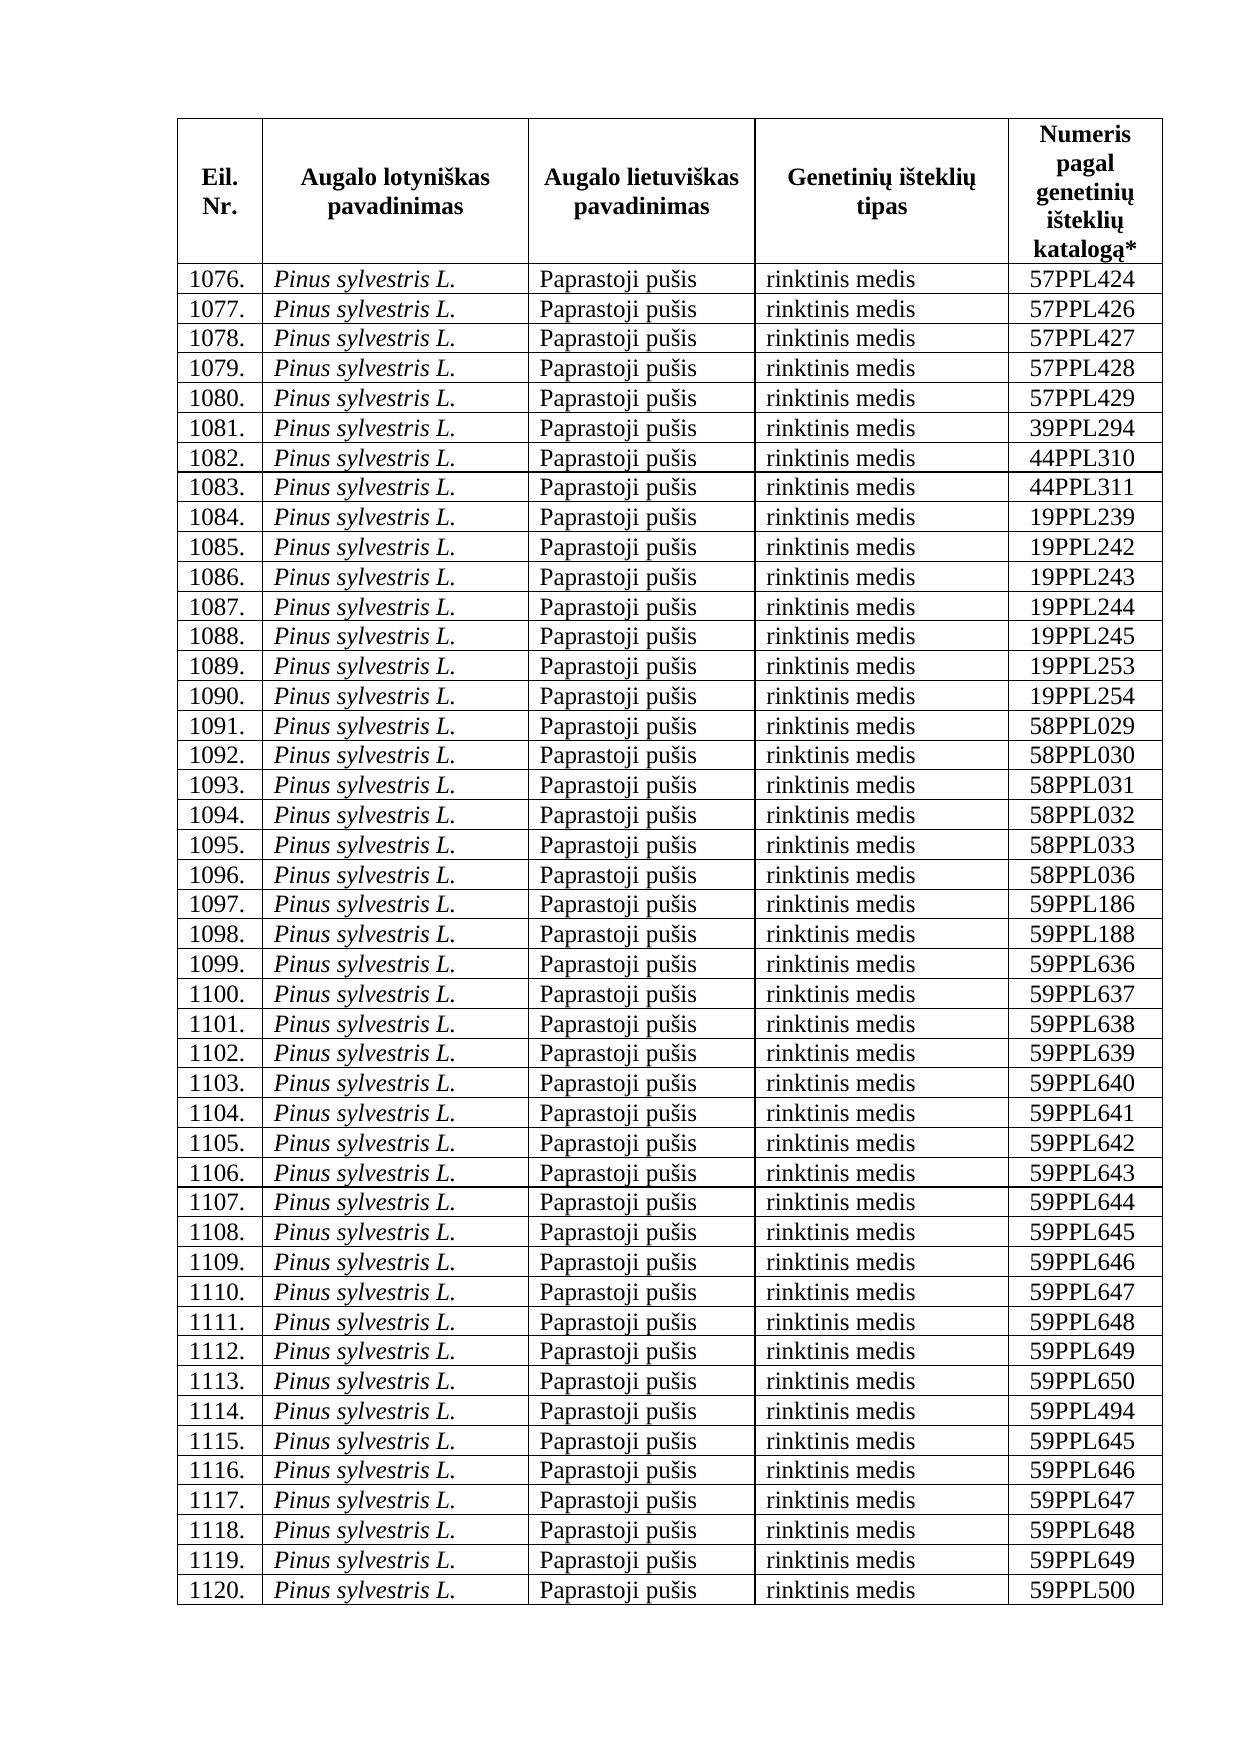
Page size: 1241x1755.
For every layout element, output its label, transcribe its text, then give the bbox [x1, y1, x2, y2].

table_cell Pinus sylvestris L. [263, 1456, 528, 1484]
table_cell Pinus sylvestris L. [263, 1366, 528, 1395]
table_cell Paprastoji pušis [529, 264, 754, 293]
table_cell Pinus sylvestris L. [263, 1485, 528, 1514]
table_cell 59PPL500 [1009, 1575, 1162, 1603]
table_cell 59PPL647 [1009, 1485, 1162, 1514]
table_cell Paprastoji pušis [529, 294, 754, 322]
table_cell 1108. [178, 1217, 262, 1246]
table_cell Paprastoji pušis [529, 1485, 754, 1514]
table_cell Pinus sylvestris L. [263, 1545, 528, 1574]
table_cell rinktinis medis [756, 741, 1008, 769]
table_cell rinktinis medis [756, 1098, 1008, 1127]
table_header Augalo lietuviškas pavadinimas [529, 119, 754, 263]
table_header Augalo lotyniškas pavadinimas [263, 119, 528, 263]
table_cell rinktinis medis [756, 264, 1008, 293]
table_cell Pinus sylvestris L. [263, 1217, 528, 1246]
table_cell rinktinis medis [756, 890, 1008, 918]
table_cell 59PPL642 [1009, 1128, 1162, 1157]
table_cell 1091. [178, 711, 262, 739]
table_cell 19PPL243 [1009, 562, 1162, 591]
table_cell Paprastoji pušis [529, 1396, 754, 1425]
table_cell Paprastoji pušis [529, 1158, 754, 1186]
table_cell 1107. [178, 1188, 262, 1216]
table_header Numeris pagal genetinių išteklių katalogą* [1009, 119, 1162, 263]
table_cell Paprastoji pušis [529, 1277, 754, 1306]
table_cell 1100. [178, 979, 262, 1008]
table_cell 1112. [178, 1336, 262, 1365]
table_cell rinktinis medis [756, 860, 1008, 888]
table_cell rinktinis medis [756, 502, 1008, 531]
table_cell Pinus sylvestris L. [263, 860, 528, 888]
table_cell 58PPL029 [1009, 711, 1162, 739]
table_cell Pinus sylvestris L. [263, 830, 528, 859]
table_cell Paprastoji pušis [529, 1336, 754, 1365]
table_cell 57PPL424 [1009, 264, 1162, 293]
table_cell Paprastoji pušis [529, 383, 754, 412]
table_cell Pinus sylvestris L. [263, 324, 528, 352]
table_cell 59PPL650 [1009, 1366, 1162, 1395]
table_cell 59PPL643 [1009, 1158, 1162, 1186]
table_cell Paprastoji pušis [529, 681, 754, 710]
table_cell Pinus sylvestris L. [263, 949, 528, 978]
table_cell rinktinis medis [756, 1039, 1008, 1067]
table_cell Pinus sylvestris L. [263, 1098, 528, 1127]
table_cell Paprastoji pušis [529, 770, 754, 799]
table_cell 59PPL647 [1009, 1277, 1162, 1306]
table_cell rinktinis medis [756, 473, 1008, 501]
table_cell 1106. [178, 1158, 262, 1186]
table_cell rinktinis medis [756, 1247, 1008, 1276]
table_cell 1079. [178, 353, 262, 382]
table_cell Paprastoji pušis [529, 830, 754, 859]
table_cell Pinus sylvestris L. [263, 770, 528, 799]
table_cell Paprastoji pušis [529, 1039, 754, 1067]
table_cell rinktinis medis [756, 562, 1008, 591]
table_cell 1085. [178, 532, 262, 561]
table_cell 59PPL648 [1009, 1307, 1162, 1335]
table_cell 1115. [178, 1426, 262, 1454]
table_cell rinktinis medis [756, 1515, 1008, 1544]
table_cell 59PPL649 [1009, 1336, 1162, 1365]
table_cell rinktinis medis [756, 1366, 1008, 1395]
table_cell 59PPL641 [1009, 1098, 1162, 1127]
table_cell Paprastoji pušis [529, 353, 754, 382]
table_cell 19PPL242 [1009, 532, 1162, 561]
table_cell Pinus sylvestris L. [263, 1307, 528, 1335]
table_cell rinktinis medis [756, 1426, 1008, 1454]
table_cell Paprastoji pušis [529, 562, 754, 591]
table_cell Pinus sylvestris L. [263, 1128, 528, 1157]
table_cell Pinus sylvestris L. [263, 681, 528, 710]
table_cell rinktinis medis [756, 1485, 1008, 1514]
table_cell Pinus sylvestris L. [263, 532, 528, 561]
table_cell 58PPL032 [1009, 800, 1162, 829]
table_cell 44PPL310 [1009, 443, 1162, 471]
table_cell Pinus sylvestris L. [263, 294, 528, 322]
table_cell 1116. [178, 1456, 262, 1484]
table_cell Paprastoji pušis [529, 1307, 754, 1335]
table_cell 57PPL426 [1009, 294, 1162, 322]
table_cell Paprastoji pušis [529, 1009, 754, 1037]
table_cell 1095. [178, 830, 262, 859]
table_cell 59PPL640 [1009, 1068, 1162, 1097]
table_cell rinktinis medis [756, 1575, 1008, 1603]
table_cell rinktinis medis [756, 1336, 1008, 1365]
table_cell 59PPL649 [1009, 1545, 1162, 1574]
table_cell Paprastoji pušis [529, 592, 754, 620]
table_cell Pinus sylvestris L. [263, 1009, 528, 1037]
table_cell Paprastoji pušis [529, 473, 754, 501]
table_cell Pinus sylvestris L. [263, 651, 528, 680]
table_cell 1111. [178, 1307, 262, 1335]
table_cell Paprastoji pušis [529, 1515, 754, 1544]
table_cell rinktinis medis [756, 1009, 1008, 1037]
table_cell rinktinis medis [756, 621, 1008, 650]
table_cell rinktinis medis [756, 1158, 1008, 1186]
table_cell rinktinis medis [756, 1307, 1008, 1335]
table_cell 1087. [178, 592, 262, 620]
table_cell Paprastoji pušis [529, 979, 754, 1008]
table_cell Paprastoji pušis [529, 502, 754, 531]
table_cell Pinus sylvestris L. [263, 711, 528, 739]
table_cell Paprastoji pušis [529, 1098, 754, 1127]
table_cell 1109. [178, 1247, 262, 1276]
table_cell Pinus sylvestris L. [263, 502, 528, 531]
table_cell rinktinis medis [756, 949, 1008, 978]
table_cell rinktinis medis [756, 681, 1008, 710]
table_cell 1084. [178, 502, 262, 531]
table_cell Paprastoji pušis [529, 621, 754, 650]
table_cell 57PPL427 [1009, 324, 1162, 352]
table_cell 1081. [178, 413, 262, 442]
table_cell rinktinis medis [756, 383, 1008, 412]
table_cell 1120. [178, 1575, 262, 1603]
table_cell Paprastoji pušis [529, 324, 754, 352]
table_cell Paprastoji pušis [529, 1128, 754, 1157]
table_cell Pinus sylvestris L. [263, 1515, 528, 1544]
table_cell 1097. [178, 890, 262, 918]
table_cell 19PPL245 [1009, 621, 1162, 650]
table_cell rinktinis medis [756, 770, 1008, 799]
table_cell 1102. [178, 1039, 262, 1067]
table_header Genetinių išteklių tipas [756, 119, 1008, 263]
table_cell rinktinis medis [756, 711, 1008, 739]
table_cell rinktinis medis [756, 1068, 1008, 1097]
table_cell rinktinis medis [756, 1128, 1008, 1157]
table_cell 59PPL494 [1009, 1396, 1162, 1425]
table_cell rinktinis medis [756, 1217, 1008, 1246]
table_cell Paprastoji pušis [529, 949, 754, 978]
table_cell 1090. [178, 681, 262, 710]
table_cell Pinus sylvestris L. [263, 562, 528, 591]
table_cell Pinus sylvestris L. [263, 1336, 528, 1365]
table_cell 1098. [178, 919, 262, 948]
table_cell 19PPL239 [1009, 502, 1162, 531]
table_cell 57PPL429 [1009, 383, 1162, 412]
table_cell Pinus sylvestris L. [263, 1039, 528, 1067]
table_cell 58PPL033 [1009, 830, 1162, 859]
table_cell 1088. [178, 621, 262, 650]
table_cell 1077. [178, 294, 262, 322]
table_cell 1105. [178, 1128, 262, 1157]
table_cell Paprastoji pušis [529, 890, 754, 918]
table_cell 19PPL244 [1009, 592, 1162, 620]
table_cell Pinus sylvestris L. [263, 413, 528, 442]
table_cell rinktinis medis [756, 1545, 1008, 1574]
table_cell Pinus sylvestris L. [263, 1158, 528, 1186]
table_cell 1096. [178, 860, 262, 888]
table_cell Pinus sylvestris L. [263, 1277, 528, 1306]
table_cell rinktinis medis [756, 830, 1008, 859]
table_cell 1078. [178, 324, 262, 352]
table_cell Paprastoji pušis [529, 711, 754, 739]
table_cell rinktinis medis [756, 800, 1008, 829]
table_cell Pinus sylvestris L. [263, 1188, 528, 1216]
table_cell Paprastoji pušis [529, 1426, 754, 1454]
table_cell rinktinis medis [756, 353, 1008, 382]
table_cell Paprastoji pušis [529, 1068, 754, 1097]
table_cell Paprastoji pušis [529, 532, 754, 561]
table_cell 59PPL636 [1009, 949, 1162, 978]
table_cell 59PPL639 [1009, 1039, 1162, 1067]
table_cell Paprastoji pušis [529, 741, 754, 769]
table_cell 1103. [178, 1068, 262, 1097]
table_cell Pinus sylvestris L. [263, 473, 528, 501]
table_cell Pinus sylvestris L. [263, 1247, 528, 1276]
table_cell 59PPL645 [1009, 1426, 1162, 1454]
table_cell Paprastoji pušis [529, 1456, 754, 1484]
table_cell 1101. [178, 1009, 262, 1037]
table_cell Paprastoji pušis [529, 800, 754, 829]
table_cell 1110. [178, 1277, 262, 1306]
table_cell 19PPL254 [1009, 681, 1162, 710]
table_cell 1089. [178, 651, 262, 680]
table_cell 1104. [178, 1098, 262, 1127]
table_cell Pinus sylvestris L. [263, 1426, 528, 1454]
table_cell Paprastoji pušis [529, 413, 754, 442]
table_cell Pinus sylvestris L. [263, 979, 528, 1008]
table_cell Paprastoji pušis [529, 1247, 754, 1276]
table_cell 1093. [178, 770, 262, 799]
table_cell rinktinis medis [756, 592, 1008, 620]
table_cell 1099. [178, 949, 262, 978]
table_cell rinktinis medis [756, 1277, 1008, 1306]
table_cell 1113. [178, 1366, 262, 1395]
table_cell rinktinis medis [756, 979, 1008, 1008]
table_cell Pinus sylvestris L. [263, 741, 528, 769]
table_cell Pinus sylvestris L. [263, 353, 528, 382]
table_cell Paprastoji pušis [529, 1188, 754, 1216]
table_cell 59PPL637 [1009, 979, 1162, 1008]
table_cell Pinus sylvestris L. [263, 264, 528, 293]
table_cell Paprastoji pušis [529, 651, 754, 680]
table_cell Paprastoji pušis [529, 860, 754, 888]
table_cell Pinus sylvestris L. [263, 919, 528, 948]
table_cell 1076. [178, 264, 262, 293]
table_cell 58PPL030 [1009, 741, 1162, 769]
table_cell 59PPL646 [1009, 1456, 1162, 1484]
table_cell rinktinis medis [756, 1188, 1008, 1216]
table_cell 39PPL294 [1009, 413, 1162, 442]
table_cell 19PPL253 [1009, 651, 1162, 680]
table_cell Pinus sylvestris L. [263, 800, 528, 829]
table_cell 57PPL428 [1009, 353, 1162, 382]
table_cell 59PPL645 [1009, 1217, 1162, 1246]
table_cell rinktinis medis [756, 443, 1008, 471]
table_cell Paprastoji pušis [529, 1545, 754, 1574]
table_header Eil. Nr. [178, 119, 262, 263]
table_cell 58PPL031 [1009, 770, 1162, 799]
table_cell 1083. [178, 473, 262, 501]
table_cell Paprastoji pušis [529, 1217, 754, 1246]
table_cell Pinus sylvestris L. [263, 383, 528, 412]
table_cell Pinus sylvestris L. [263, 621, 528, 650]
table_cell 1119. [178, 1545, 262, 1574]
table_cell rinktinis medis [756, 324, 1008, 352]
table_cell Pinus sylvestris L. [263, 1575, 528, 1603]
table_cell 1118. [178, 1515, 262, 1544]
table_cell Pinus sylvestris L. [263, 890, 528, 918]
table_cell 59PPL646 [1009, 1247, 1162, 1276]
table_cell 59PPL638 [1009, 1009, 1162, 1037]
table_cell rinktinis medis [756, 919, 1008, 948]
table_cell Paprastoji pušis [529, 1366, 754, 1395]
table_cell rinktinis medis [756, 1456, 1008, 1484]
table_cell 1080. [178, 383, 262, 412]
table_cell 1092. [178, 741, 262, 769]
table_cell 1094. [178, 800, 262, 829]
table_cell 1117. [178, 1485, 262, 1514]
table_cell Pinus sylvestris L. [263, 1396, 528, 1425]
table_cell 59PPL186 [1009, 890, 1162, 918]
table_cell 59PPL648 [1009, 1515, 1162, 1544]
table_cell 44PPL311 [1009, 473, 1162, 501]
table_cell Pinus sylvestris L. [263, 1068, 528, 1097]
table_cell 1082. [178, 443, 262, 471]
table_cell rinktinis medis [756, 413, 1008, 442]
table_cell Pinus sylvestris L. [263, 592, 528, 620]
table_cell Paprastoji pušis [529, 919, 754, 948]
table_cell Pinus sylvestris L. [263, 443, 528, 471]
table_cell 58PPL036 [1009, 860, 1162, 888]
table_cell 1114. [178, 1396, 262, 1425]
table_cell 1086. [178, 562, 262, 591]
table_cell Paprastoji pušis [529, 1575, 754, 1603]
table_cell rinktinis medis [756, 651, 1008, 680]
table_cell rinktinis medis [756, 1396, 1008, 1425]
table_cell 59PPL188 [1009, 919, 1162, 948]
table_cell Paprastoji pušis [529, 443, 754, 471]
table_cell rinktinis medis [756, 294, 1008, 322]
table_cell 59PPL644 [1009, 1188, 1162, 1216]
table_cell rinktinis medis [756, 532, 1008, 561]
